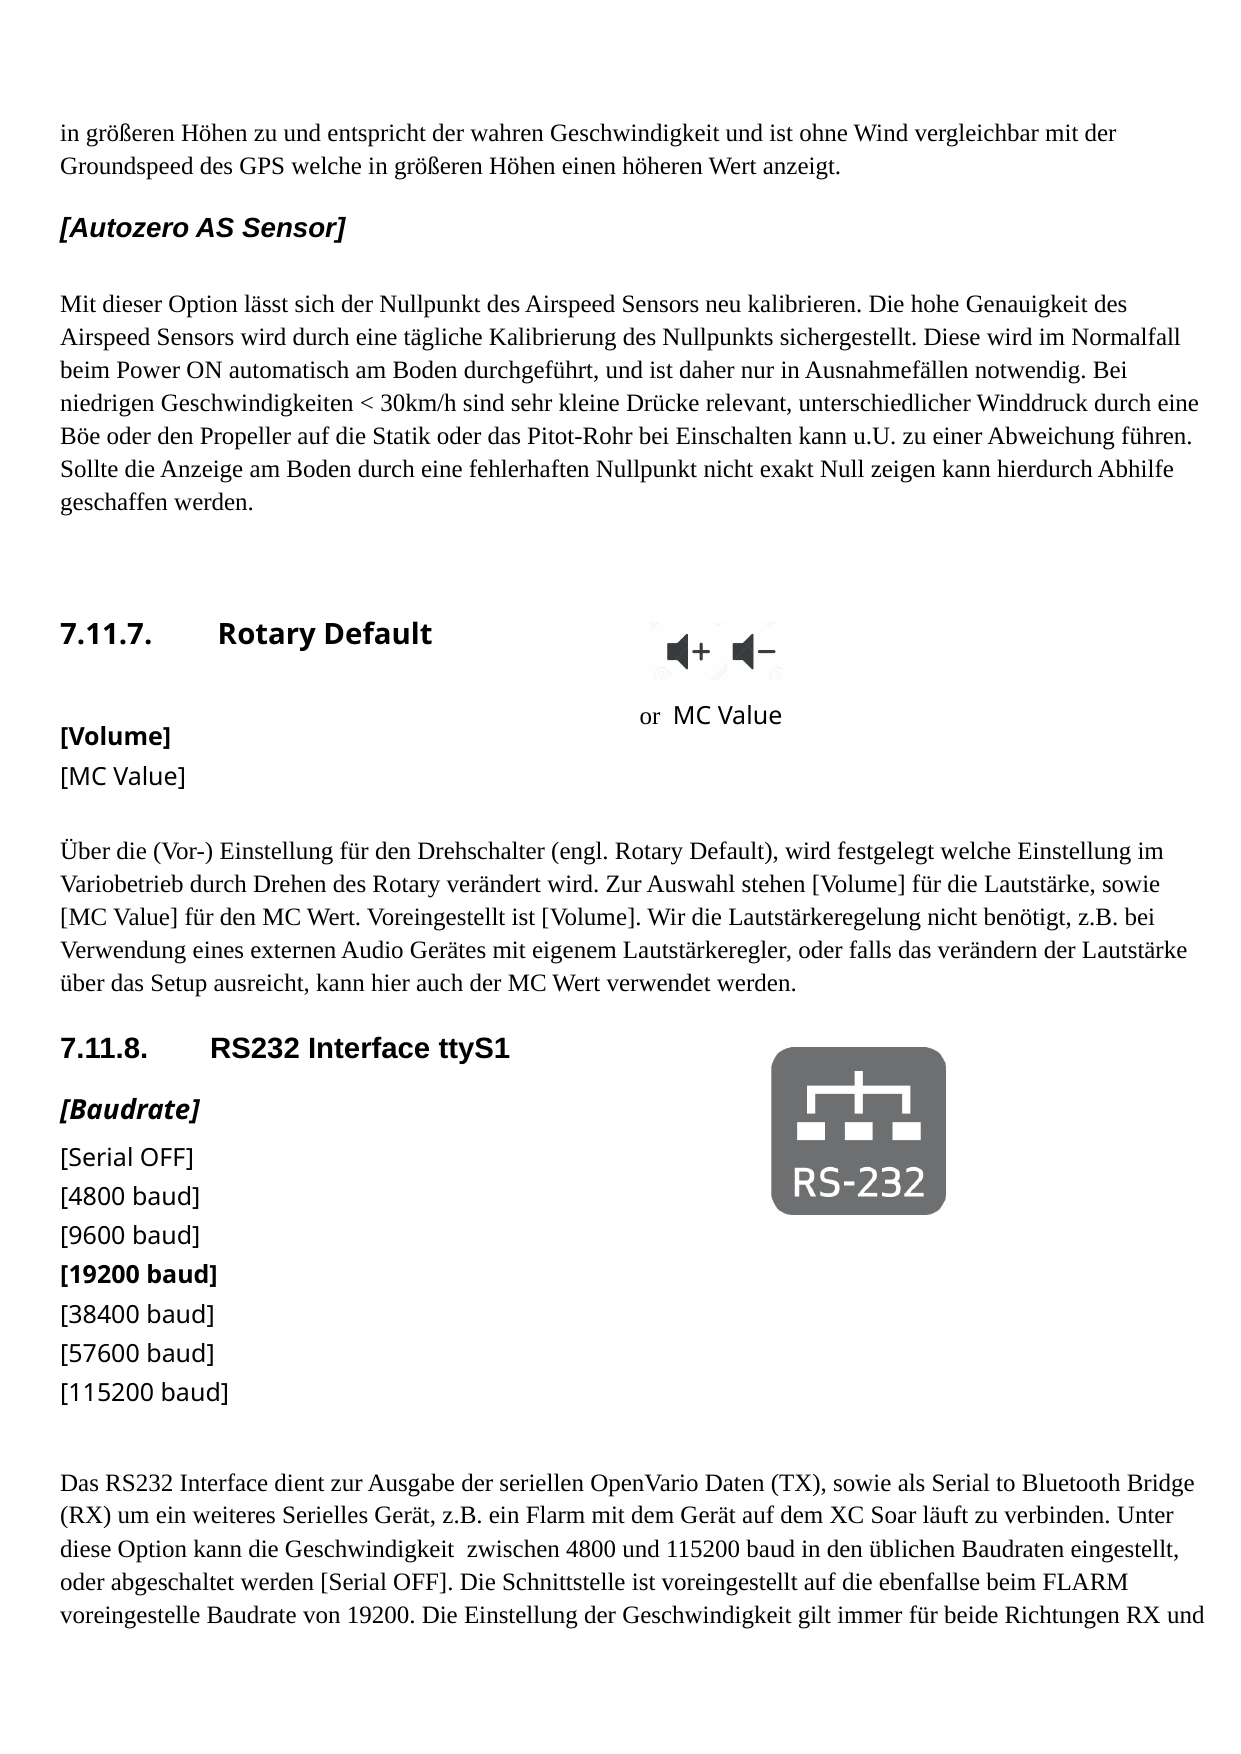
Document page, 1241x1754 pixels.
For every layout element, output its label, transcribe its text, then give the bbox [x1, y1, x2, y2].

text Das RS232 Interface dient zur Ausgabe der seriellen OpenVario Daten (TX), sowie als Serial to Bluetooth Bridge (RX) um ein weiteres Serielles Gerät, z.B. ein Flarm mit dem Gerät auf dem XC Soar läuft zu verbinden. Unter diese Option kann die Geschwindigkeit zwischen 4800 und 115200 baud in den üblichen Baudraten eingestellt, oder abgeschaltet werden [Serial OFF]. Die Schnittstelle ist voreingestellt auf die ebenfallse beim FLARM voreingestelle Baudrate von 19200. Die Einstellung der Geschwindigkeit gilt immer für beide Richtungen RX und [60, 1468, 1207, 1628]
picture [646, 622, 783, 680]
subtitle [Baudrate] [60, 1089, 765, 1127]
subtitle [952, 1089, 1207, 1127]
text [9600 baud] [60, 1218, 1207, 1252]
text [115200 baud] [60, 1375, 1207, 1409]
text [Serial OFF] [60, 1140, 765, 1174]
subtitle RS232 Interface ttyS1 [60, 1031, 1207, 1064]
text [57600 baud] [60, 1336, 1207, 1369]
text [952, 1179, 1207, 1213]
text [38400 baud] [60, 1296, 1207, 1330]
picture [765, 1047, 952, 1215]
text Über die (Vor-) Einstellung für den Drehschalter (engl. Rotary Default), wird festgelegt welche Einstellung im Variobetrieb durch Drehen des Rotary verändert wird. Zur Auswahl stehen [Volume] für die Lautstärke, sowie [MC Value] für den MC Wert. Voreingestellt ist [Volume]. Wir die Lautstärkeregelung nicht benötigt, z.B. bei Verwendung eines externen Audio Gerätes mit eigenem Lautstärkeregler, oder falls das verändern der Lautstärke über das Setup ausreicht, kann hier auch der MC Wert verwendet werden. [60, 836, 1207, 997]
subtitle Rotary Default [60, 613, 1207, 653]
text [MC Value] [60, 758, 1207, 792]
subtitle [Autozero AS Sensor] [60, 211, 1207, 243]
text in größeren Höhen zu und entspricht der wahren Geschwindigkeit und ist ohne Wind vergleichbar mit der Groundspeed des GPS welche in größeren Höhen einen höheren Wert anzeigt. [60, 118, 1207, 180]
text Mit dieser Option lässt sich der Nullpunkt des Airspeed Sensors neu kalibrieren. Die hohe Genauigkeit des Airspeed Sensors wird durch eine tägliche Kalibrierung des Nullpunkts sichergestellt. Diese wird im Normalfall beim Power ON automatisch am Boden durchgeführt, und ist daher nur in Ausnahmefällen notwendig. Bei niedrigen Geschwindigkeiten < 30km/h sind sehr kleine Drücke relevant, unterschiedlicher Winddruck durch eine Böe oder den Propeller auf die Statik oder das Pitot-Rohr bei Einschalten kann u.U. zu einer Abweichung führen. Sollte die Anzeige am Boden durch eine fehlerhaften Nullpunkt nicht exakt Null zeigen kann hierdurch Abhilfe geschaffen werden. [60, 289, 1207, 516]
text [4800 baud] [60, 1179, 765, 1213]
text [19200 baud] [60, 1257, 1207, 1291]
text [Volume] [60, 719, 1207, 753]
text [952, 1140, 1207, 1174]
